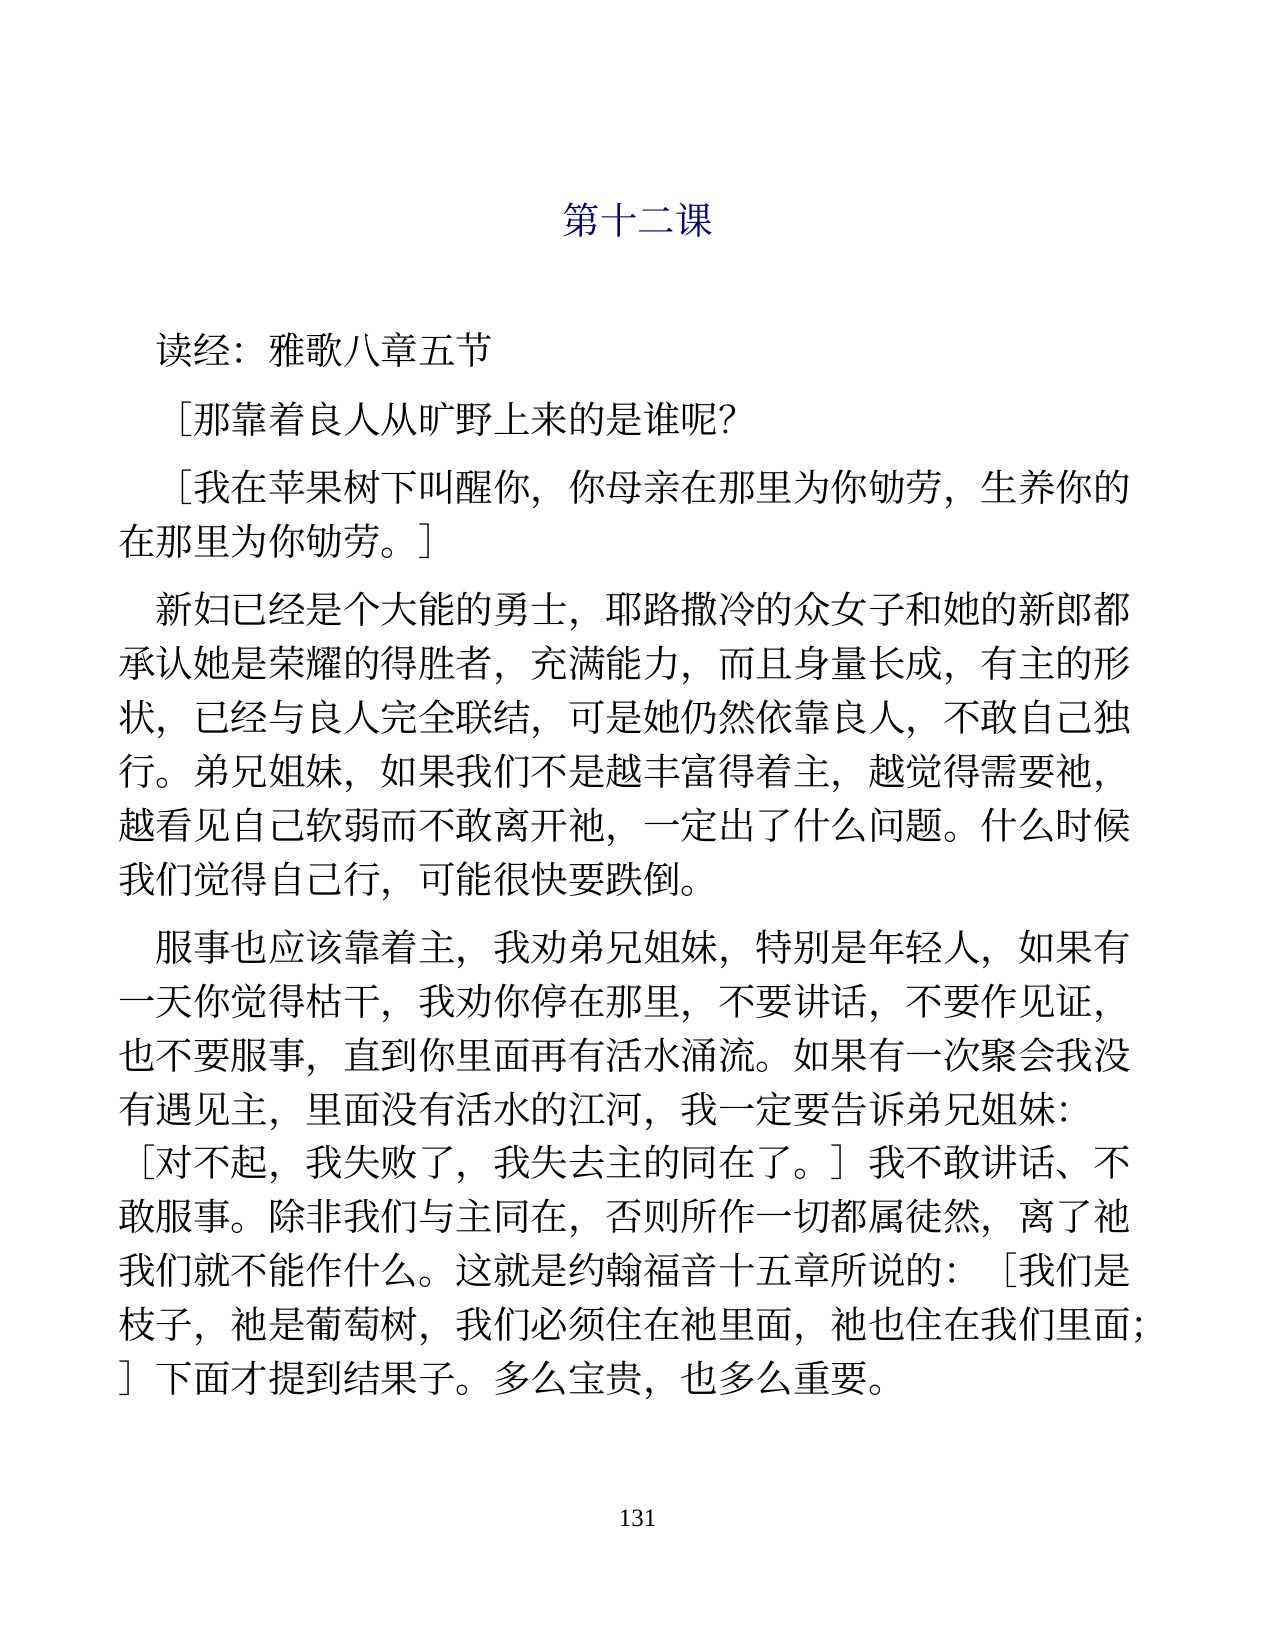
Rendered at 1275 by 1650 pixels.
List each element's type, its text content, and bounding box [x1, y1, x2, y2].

text 服事也应该靠着主，我劝弟兄姐妹，特别是年轻人，如果有一天你觉得枯干，我劝你停在那里，不要讲话，不要作见证，也不要服事，直到你里面再有活水涌流。如果有一次聚会我没有遇见主，里面没有活水的江河，我一定要告诉弟兄姐妹：［对不起，我失败了，我失去主的同在了。］我不敢讲话、不敢服事。除非我们与主同在，否则所作一切都属徒然，离了祂我们就不能作什么。这就是约翰福音十五章所说的：［我们是枝子，祂是葡萄树，我们必须住在祂里面，祂也住在我们里面；］下面才提到结果子。多么宝贵，也多么重要。 [118, 918, 1157, 1403]
subtitle 第十二课 [118, 191, 1157, 245]
text 新妇已经是个大能的勇士，耶路撒冷的众女子和她的新郎都承认她是荣耀的得胜者，充满能力，而且身量长成，有主的形状，已经与良人完全联结，可是她仍然依靠良人，不敢自己独行。弟兄姐妹，如果我们不是越丰富得着主，越觉得需要祂，越看见自己软弱而不敢离开祂，一定出了什么问题。什么时候我们觉得自己行，可能很快要跌倒。 [118, 581, 1157, 904]
text ［那靠着良人从旷野上来的是谁呢？ [118, 390, 1157, 444]
text ［我在苹果树下叫醒你，你母亲在那里为你劬劳，生养你的在那里为你劬劳。］ [118, 458, 1157, 566]
text 读经：雅歌八章五节 [118, 321, 1157, 375]
